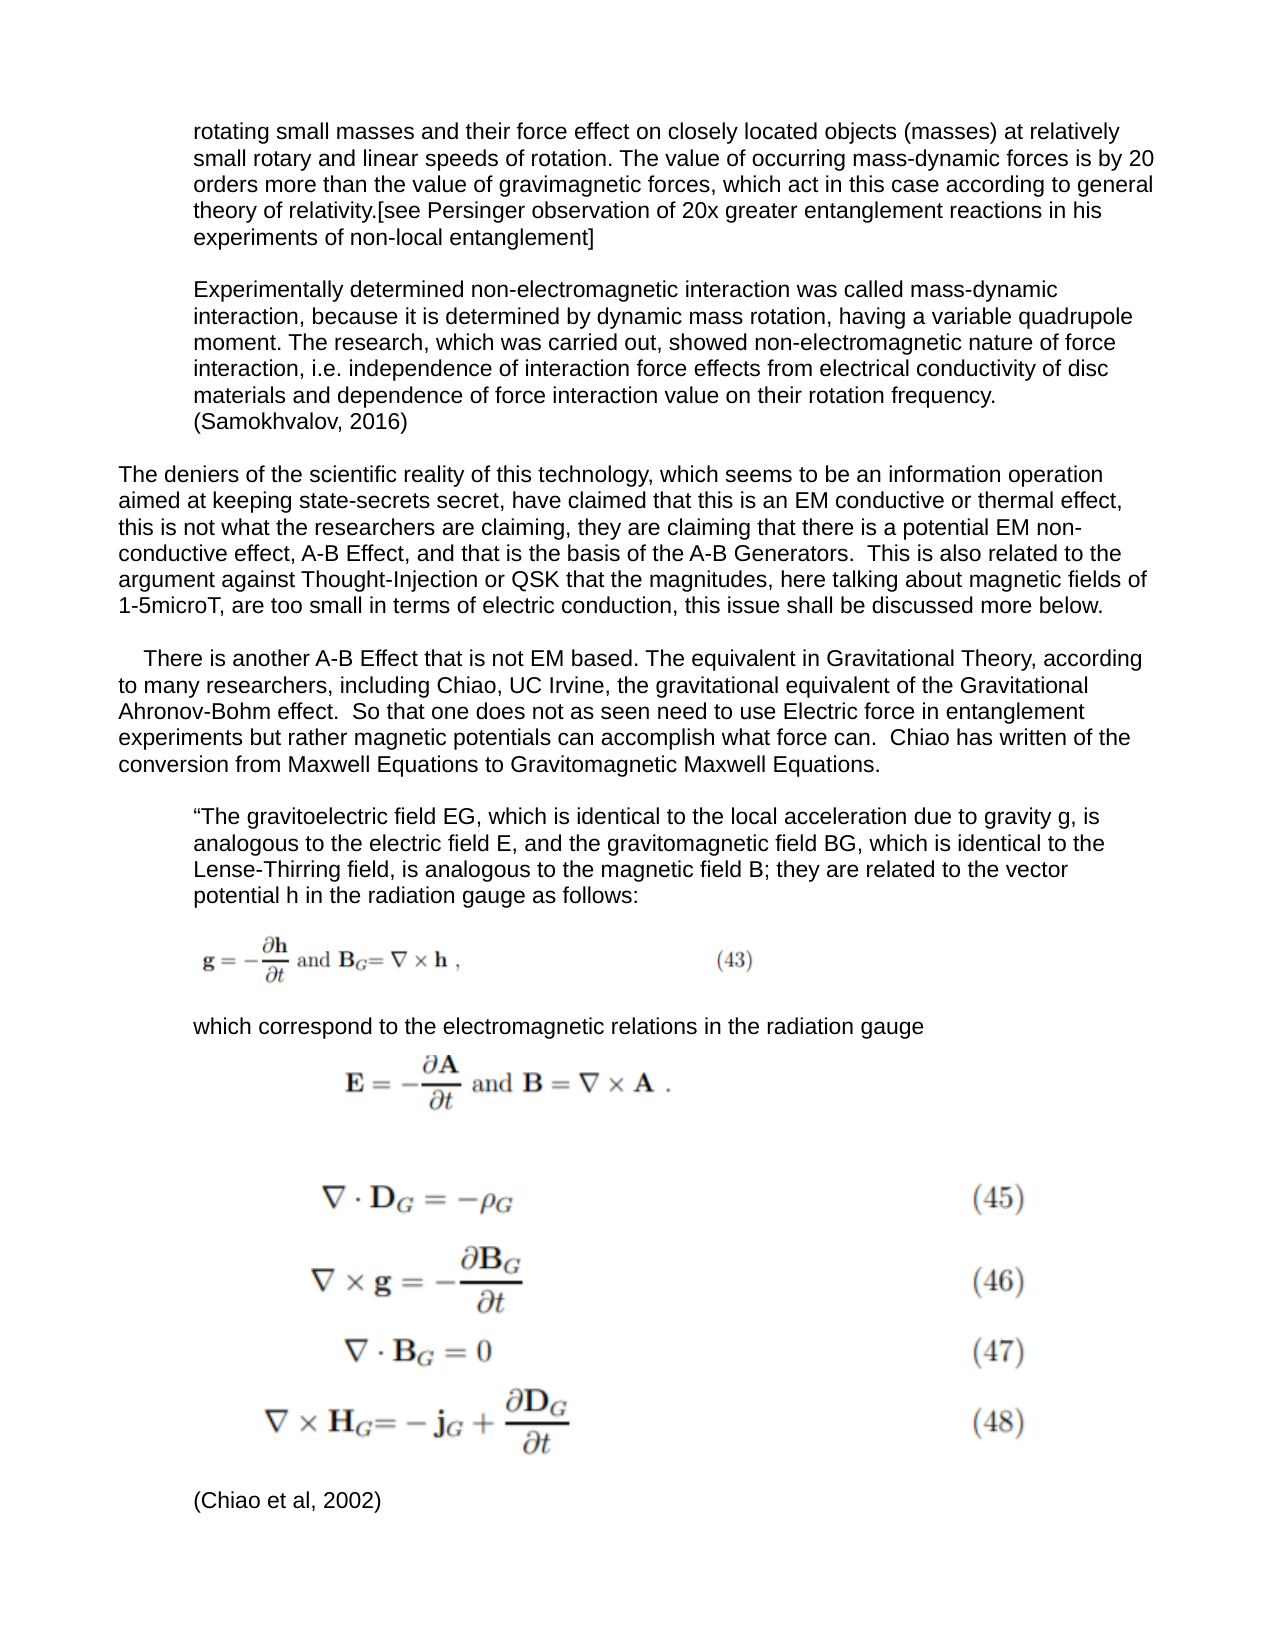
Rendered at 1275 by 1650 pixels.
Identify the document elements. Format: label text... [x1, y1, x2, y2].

text rotating small masses and their force effect on closely located objects (masses) at relatively small rotary and linear speeds of rotation. The value of occurring mass-dynamic forces is by 20 orders more than the value of gravimagnetic forces, which act in this case according to general theory of relativity.[see Persinger observation of 20x greater entanglement reactions in his experiments of non-local entanglement] [193, 118, 1157, 250]
text which correspond to the electromagnetic relations in the radiation gauge [193, 1013, 1157, 1039]
text “The gravitoelectric field EG, which is identical to the local acceleration due to gravity g, is analogous to the electric field E, and the gravitomagnetic field BG, which is identical to the Lense-Thirring field, is analogous to the magnetic field B; they are related to the vector potential h in the radiation gauge as follows: [193, 803, 1157, 909]
picture [327, 1055, 673, 1122]
text The deniers of the scientific reality of this technology, which seems to be an information operation aimed at keeping state-secrets secret, have claimed that this is an EM conductive or thermal effect, this is not what the researchers are claiming, they are claiming that there is a potential EM non-conductive effect, A-B Effect, and that is the basis of the A-B Generators. This is also related to the argument against Thought-Injection or QSK that the magnitudes, here talking about magnetic fields of 1-5microT, are too small in terms of electric conduction, this issue shall be discussed more below. [118, 461, 1157, 619]
text Experimentally determined non-electromagnetic interaction was called mass-dynamic interaction, because it is determined by dynamic mass rotation, having a variable quadrupole moment. The research, which was carried out, showed non-electromagnetic nature of force interaction, i.e. independence of interaction force effects from electrical conductivity of disc materials and dependence of force interaction value on their rotation frequency. [193, 276, 1157, 408]
text There is another A-B Effect that is not EM based. The equivalent in Gravitational Theory, according to many researchers, including Chiao, UC Irvine, the gravitational equivalent of the Gravitational Ahronov-Bohm effect. So that one does not as seen need to use Electric force in entanglement experiments but rather magnetic potentials can accomplish what force can. Chiao has written of the conversion from Maxwell Equations to Gravitomagnetic Maxwell Equations. [118, 645, 1157, 777]
picture [190, 928, 762, 987]
picture [224, 1148, 1051, 1461]
text (Samokhvalov, 2016) [193, 408, 1157, 434]
text (Chiao et al, 2002) [193, 1487, 1157, 1513]
